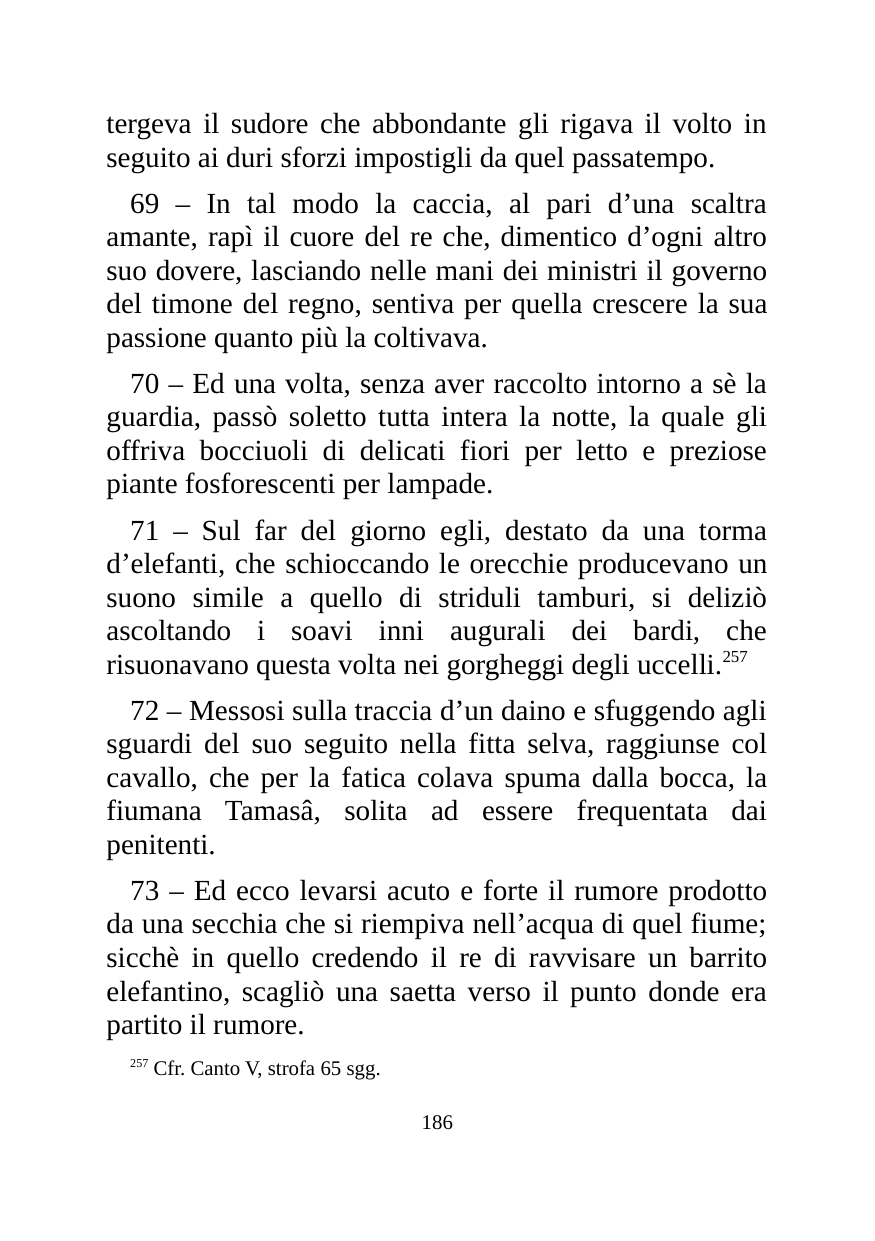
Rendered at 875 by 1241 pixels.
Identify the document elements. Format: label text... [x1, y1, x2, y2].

text Cfr. Canto V, strofa 65 sgg. [106, 1056, 768, 1080]
text 71 – Sul far del giorno egli, destato da una torma d’elefanti, che schioccando le orecchie producevano un suono simile a quello di striduli tamburi, si deliziò ascoltando i soavi inni augurali dei bardi, che risuonavano questa volta nei gorgheggi degli uccelli. [106, 513, 768, 680]
text 69 – In tal modo la caccia, al pari d’una scaltra amante, rapì il cuore del re che, dimentico d’ogni altro suo dovere, lasciando nelle mani dei ministri il governo del timone del regno, sentiva per quella crescere la sua passione quanto più la coltivava. [106, 186, 768, 353]
text 73 – Ed ecco levarsi acuto e forte il rumore prodotto da una secchia che si riempiva nell’acqua di quel fiume; sicchè in quello credendo il re di ravvisare un barrito elefantino, scagliò una saetta verso il punto donde era partito il rumore. [106, 873, 768, 1041]
text tergeva il sudore che abbondante gli rigava il volto in seguito ai duri sforzi impostigli da quel passatempo. [106, 106, 768, 173]
text 70 – Ed una volta, senza aver raccolto intorno a sè la guardia, passò soletto tutta intera la notte, la quale gli offriva bocciuoli di delicati fiori per letto e preziose piante fosforescenti per lampade. [106, 366, 768, 500]
text 72 – Messosi sulla traccia d’un daino e sfuggendo agli sguardi del suo seguito nella fitta selva, raggiunse col cavallo, che per la fatica colava spuma dalla bocca, la fiumana Tamasâ, solita ad essere frequentata dai penitenti. [106, 693, 768, 861]
